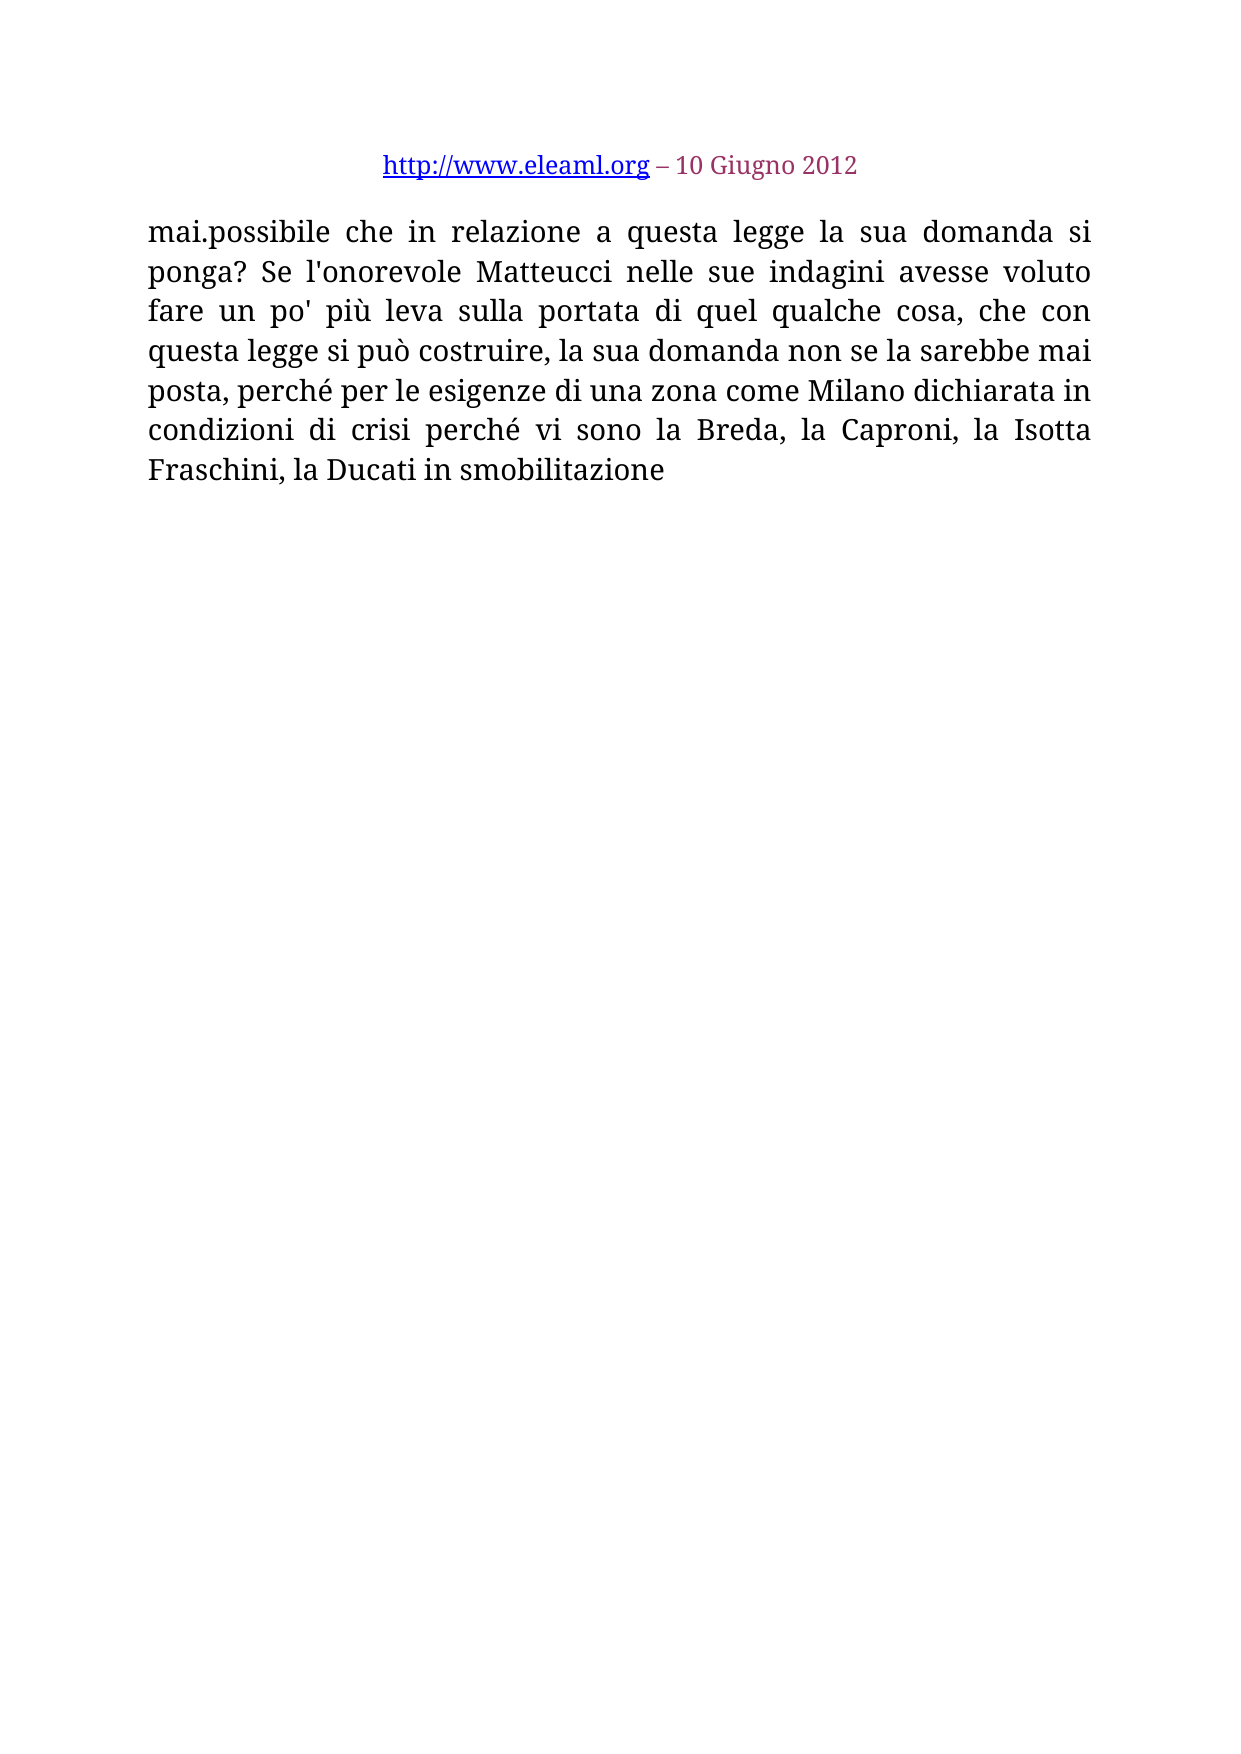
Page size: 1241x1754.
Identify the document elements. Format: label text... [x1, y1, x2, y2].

text mai.possibile che in relazione a questa legge la sua domanda si ponga? Se l'onorevole Matteucci nelle sue indagini avesse voluto fare un po' più leva sulla portata di quel qualche cosa, che con questa legge si può costruire, la sua domanda non se la sarebbe mai posta, perché per le esigenze di una zona come Milano dichiarata in condizioni di crisi perché vi sono la Breda, la Caproni, la Isotta Fraschini, la Ducati in smobilitazione [148, 211, 1093, 489]
